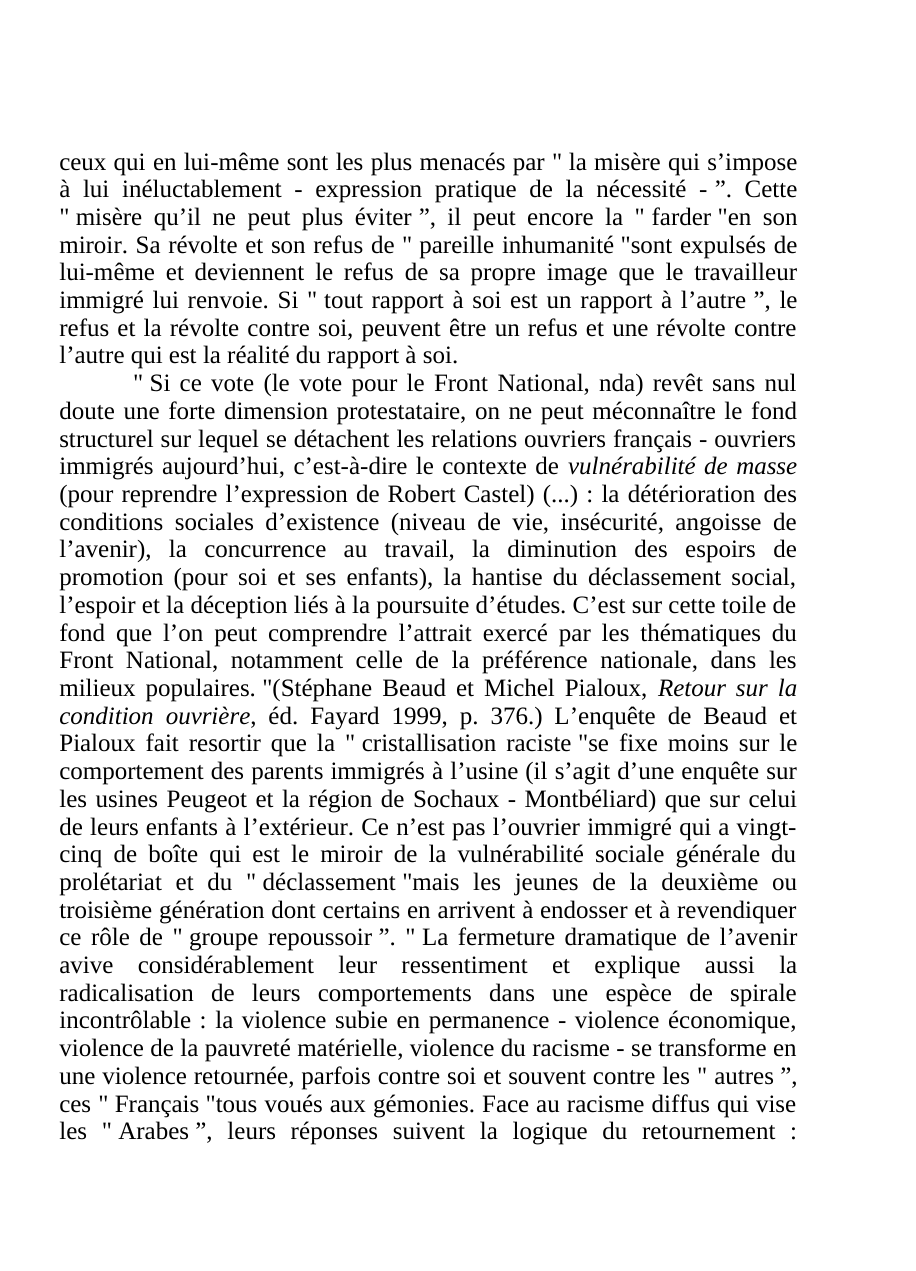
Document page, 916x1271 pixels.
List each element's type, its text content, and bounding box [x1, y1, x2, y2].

text " Si ce vote (le vote pour le Front National, nda) revêt sans nul doute une forte dimension protestataire, on ne peut méconnaître le fond structurel sur lequel se détachent les relations ouvriers français - ouvriers immigrés aujourd’hui, c’est-à-dire le contexte de vulnérabilité de masse (pour reprendre l’expression de Robert Castel) (...) : la détérioration des conditions sociales d’existence (niveau de vie, insécurité, angoisse de l’avenir), la concurrence au travail, la diminution des espoirs de promotion (pour soi et ses enfants), la hantise du déclassement social, l’espoir et la déception liés à la poursuite d’études. C’est sur cette toile de fond que l’on peut comprendre l’attrait exercé par les thématiques du Front National, notamment celle de la préférence nationale, dans les milieux populaires. "(Stéphane Beaud et Michel Pialoux, Retour sur la condition ouvrière, éd. Fayard 1999, p. 376.) L’enquête de Beaud et Pialoux fait resortir que la " cristallisation raciste "se fixe moins sur le comportement des parents immigrés à l’usine (il s’agit d’une enquête sur les usines Peugeot et la région de Sochaux - Montbéliard) que sur celui de leurs enfants à l’extérieur. Ce n’est pas l’ouvrier immigré qui a vingt-cinq de boîte qui est le miroir de la vulnérabilité sociale générale du prolétariat et du " déclassement "mais les jeunes de la deuxième ou troisième génération dont certains en arrivent à endosser et à revendiquer ce rôle de " groupe repoussoir ”. " La fermeture dramatique de l’avenir avive considérablement leur ressentiment et explique aussi la radicalisation de leurs comportements dans une espèce de spirale incontrôlable : la violence subie en permanence - violence économique, violence de la pauvreté matérielle, violence du racisme - se transforme en une violence retournée, parfois contre soi et souvent contre les " autres ”, ces " Français "tous voués aux gémonies. Face au racisme diffus qui vise les " Arabes ”, leurs réponses suivent la logique du retournement : [59, 369, 797, 1145]
text ceux qui en lui-même sont les plus menacés par " la misère qui s’impose à lui inéluctablement - expression pratique de la nécessité - ”. Cette " misère qu’il ne peut plus éviter ”, il peut encore la " farder "en son miroir. Sa révolte et son refus de " pareille inhumanité "sont expulsés de lui-même et deviennent le refus de sa propre image que le travailleur immigré lui renvoie. Si " tout rapport à soi est un rapport à l’autre ”, le refus et la révolte contre soi, peuvent être un refus et une révolte contre l’autre qui est la réalité du rapport à soi. [59, 148, 797, 369]
